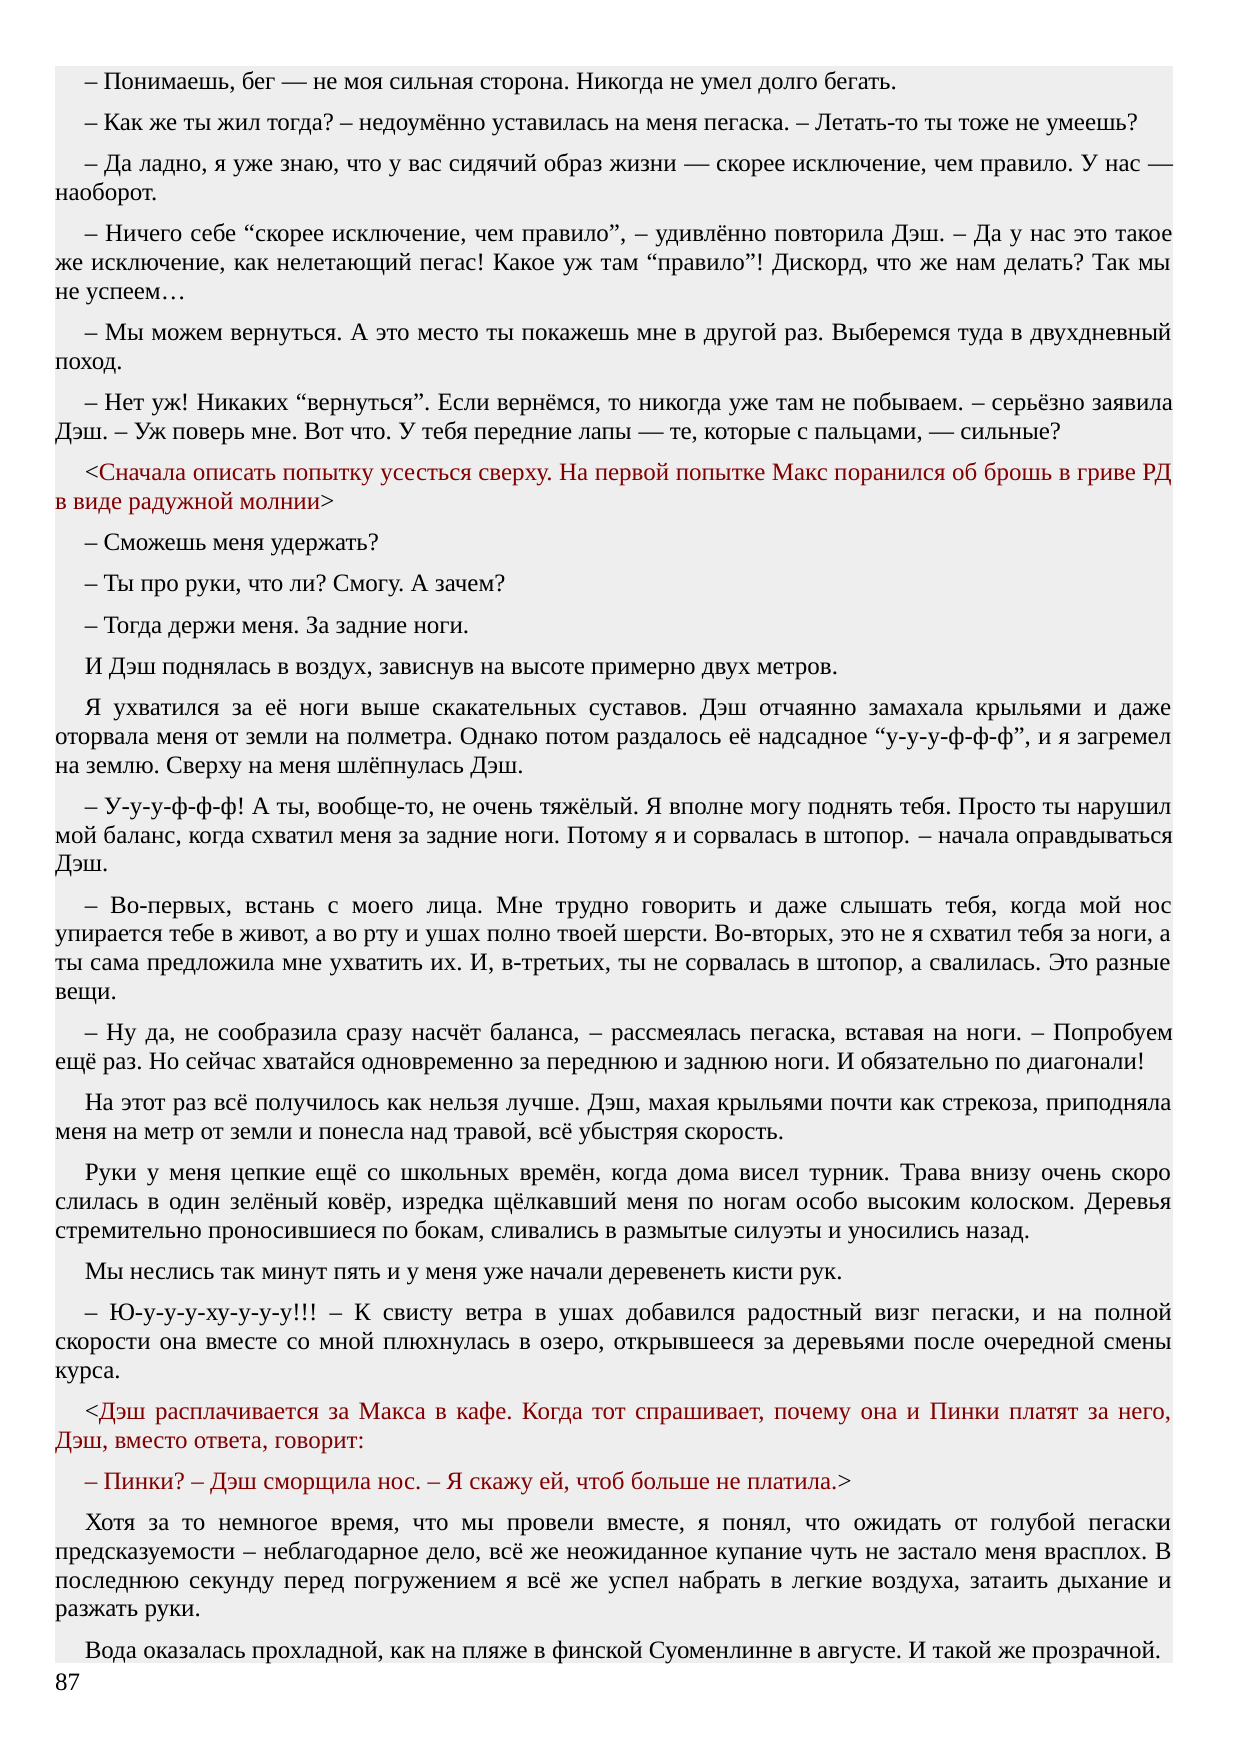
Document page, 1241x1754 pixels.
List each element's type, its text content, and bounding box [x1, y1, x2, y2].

text И Дэш поднялась в воздух, зависнув на высоте примерно двух метров. [55, 651, 1173, 680]
text – Нет уж! Никаких “вернуться”. Если вернёмся, то никогда уже там не побываем. – серьёзно заявила Дэш. – Уж поверь мне. Вот что. У тебя передние лапы — те, которые с пальцами, — сильные? [55, 387, 1173, 445]
text – Тогда держи меня. За задние ноги. [55, 610, 1173, 638]
text – У-у-у-ф-ф-ф! А ты, вообще-то, не очень тяжёлый. Я вполне могу поднять тебя. Просто ты нарушил мой баланс, когда схватил меня за задние ноги. Потому я и сорвалась в штопор. – начала оправдываться Дэш. [55, 791, 1173, 877]
text – Как же ты жил тогда? – недоумённо уставилась на меня пегаска. – Летать-то ты тоже не умеешь? [55, 107, 1173, 136]
text – Ю-у-у-у-ху-у-у-у!!! – К свисту ветра в ушах добавился радостный визг пегаски, и на полной скорости она вместе со мной плюхнулась в озеро, открывшееся за деревьями после очередной смены курса. [55, 1297, 1173, 1383]
text Вода оказалась прохладной, как на пляже в финской Суоменлинне в августе. И такой же прозрачной. [55, 1635, 1173, 1663]
text Я ухватился за её ноги выше скакательных суставов. Дэш отчаянно замахала крыльями и даже оторвала меня от земли на полметра. Однако потом раздалось её надсадное “у-у-у-ф-ф-ф”, и я загремел на землю. Сверху на меня шлёпнулась Дэш. [55, 692, 1173, 778]
text – Сможешь меня удержать? [55, 527, 1173, 556]
text На этот раз всё получилось как нельзя лучше. Дэш, махая крыльями почти как стрекоза, приподняла меня на метр от земли и понесла над травой, всё убыстряя скорость. [55, 1087, 1173, 1145]
text – Ничего себе “скорее исключение, чем правило”, – удивлённо повторила Дэш. – Да у нас это такое же исключение, как нелетающий пегас! Какое уж там “правило”! Дискорд, что же нам делать? Так мы не успеем… [55, 218, 1173, 305]
text – Мы можем вернуться. А это место ты покажешь мне в другой раз. Выберемся туда в двухдневный поход. [55, 317, 1173, 375]
text – Ну да, не сообразила сразу насчёт баланса, – рассмеялась пегаска, вставая на ноги. – Попробуем ещё раз. Но сейчас хватайся одновременно за переднюю и заднюю ноги. И обязательно по диагонали! [55, 1017, 1173, 1075]
text Мы неслись так минут пять и у меня уже начали деревенеть кисти рук. [55, 1256, 1173, 1285]
text Хотя за то немногое время, что мы провели вместе, я понял, что ожидать от голубой пегаски предсказуемости – неблагодарное дело, всё же неожиданное купание чуть не застало меня врасплох. В последнюю секунду перед погружением я всё же успел набрать в легкие воздуха, затаить дыхание и разжать руки. [55, 1507, 1173, 1622]
text – Ты про руки, что ли? Смогу. А зачем? [55, 568, 1173, 597]
text – Понимаешь, бег — не моя сильная сторона. Никогда не умел долго бегать. [55, 66, 1173, 95]
text Руки у меня цепкие ещё со школьных времён, когда дома висел турник. Трава внизу очень скоро слилась в один зелёный ковёр, изредка щёлкавший меня по ногам особо высоким колоском. Деревья стремительно проносившиеся по бокам, сливались в размытые силуэты и уносились назад. [55, 1157, 1173, 1243]
text – Во-первых, встань с моего лица. Мне трудно говорить и даже слышать тебя, когда мой нос упирается тебе в живот, а во рту и ушах полно твоей шерсти. Во-вторых, это не я схватил тебя за ноги, а ты сама предложила мне ухватить их. И, в-третьих, ты не сорвалась в штопор, а свалилась. Это разные вещи. [55, 890, 1173, 1005]
text <Cначала описать попытку усесться сверху. На первой попытке Макс поранился об брошь в гриве РД в виде радужной молнии> [55, 457, 1173, 515]
text – Пинки? – Дэш сморщила нос. – Я скажу ей, чтоб больше не платила.> [55, 1466, 1173, 1495]
text – Да ладно, я уже знаю, что у вас сидячий образ жизни — скорее исключение, чем правило. У нас — наоборот. [55, 148, 1173, 206]
text <Дэш расплачивается за Макса в кафе. Когда тот спрашивает, почему она и Пинки платят за него, Дэш, вместо ответа, говорит: [55, 1396, 1173, 1453]
